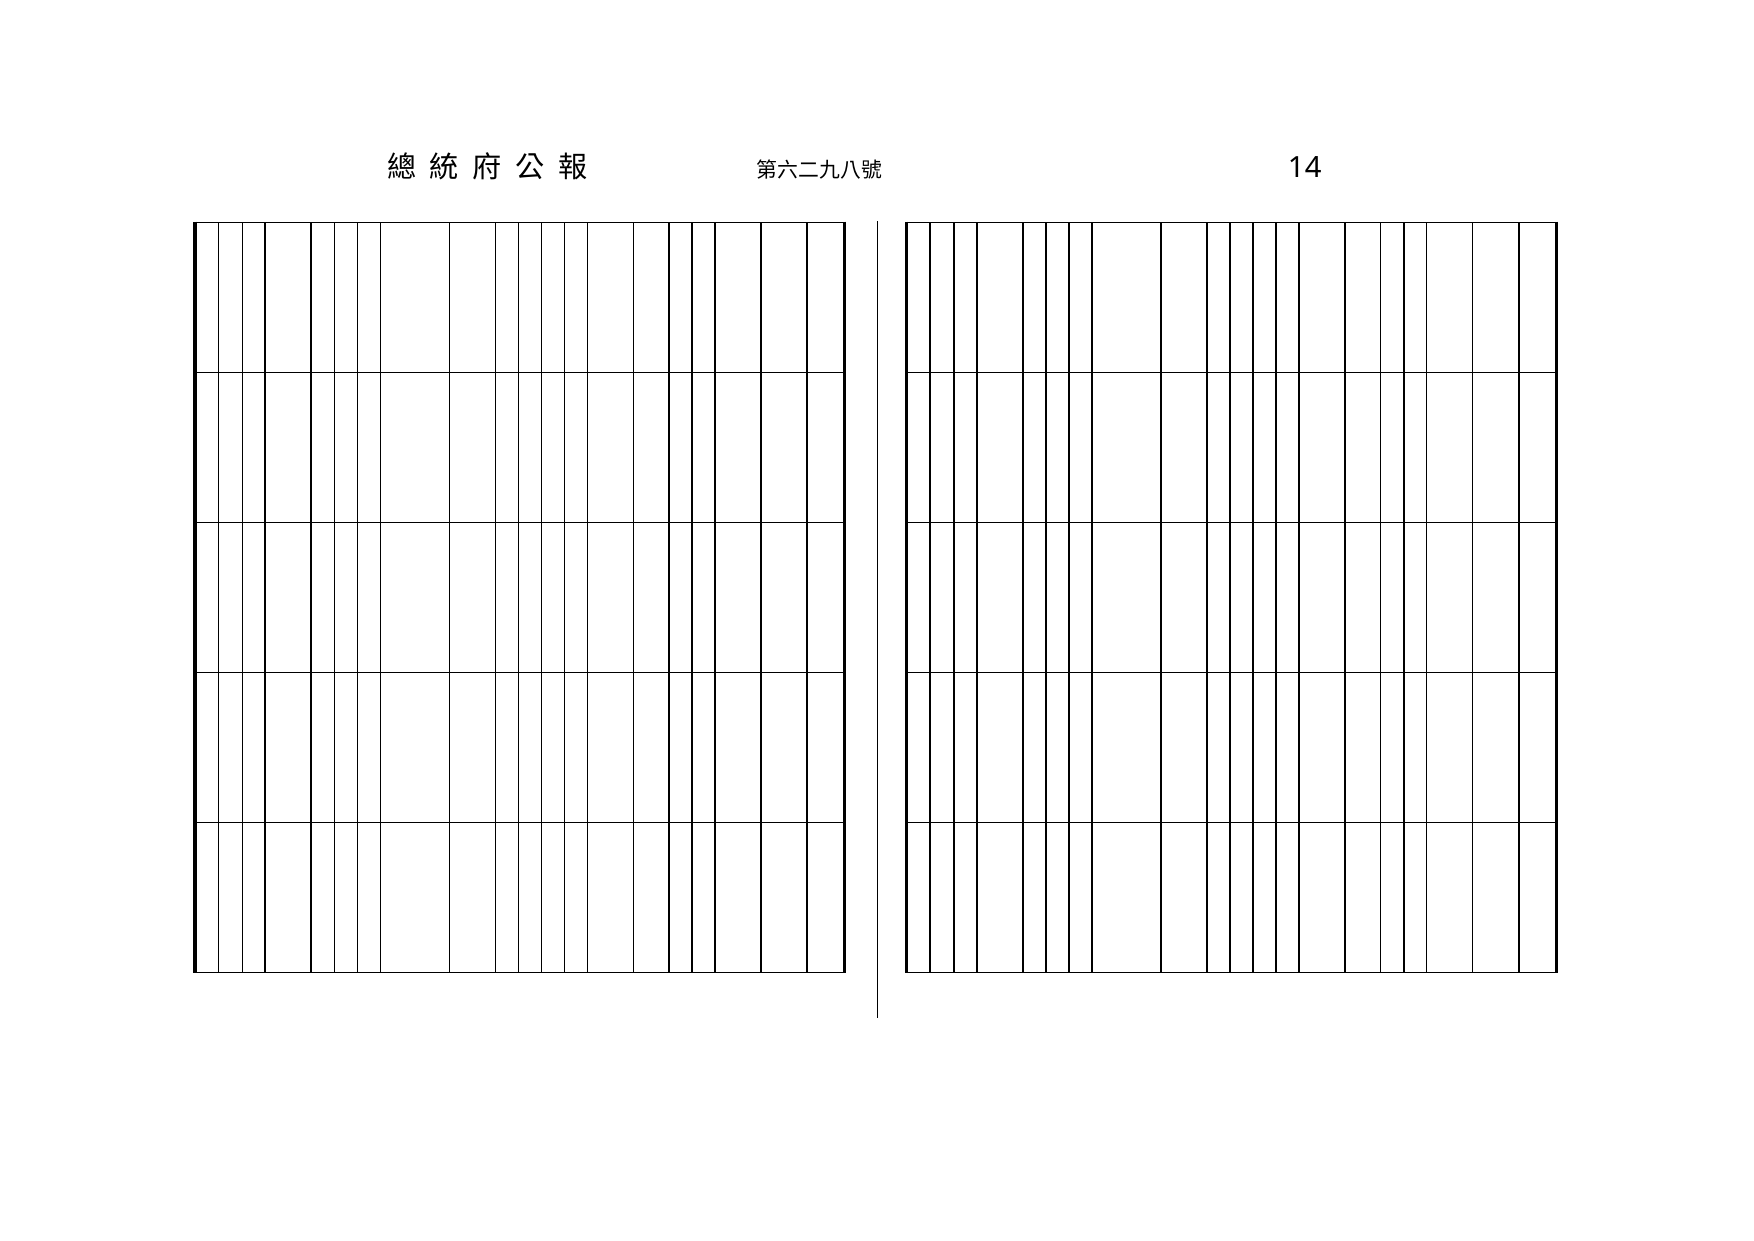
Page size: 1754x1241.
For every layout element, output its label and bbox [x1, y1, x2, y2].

table_cell [978, 823, 1000, 972]
table_cell [693, 223, 714, 372]
table_cell [219, 823, 242, 972]
table_cell [1346, 673, 1380, 822]
table_cell [1520, 823, 1555, 972]
table_cell [693, 823, 714, 972]
table_cell [197, 373, 218, 522]
table_cell [611, 523, 633, 672]
table_cell [978, 373, 1000, 522]
table_cell [403, 523, 426, 672]
table_cell [519, 373, 541, 522]
table_cell [219, 673, 242, 822]
table_cell [381, 373, 403, 522]
table_cell [908, 373, 929, 522]
table_cell [1208, 523, 1229, 672]
table_cell [588, 223, 611, 372]
table_cell [1115, 523, 1138, 672]
table_cell [1496, 823, 1518, 972]
table_cell [1300, 373, 1322, 522]
table_cell [1322, 373, 1344, 522]
table_cell [1070, 673, 1091, 822]
table_cell [403, 373, 426, 522]
table_cell [1300, 523, 1322, 672]
table_cell [1070, 223, 1091, 372]
table_cell [1184, 823, 1206, 972]
table_cell [1093, 373, 1115, 522]
table_cell [908, 823, 929, 972]
table_cell [1450, 373, 1472, 522]
table_cell [542, 823, 564, 972]
table_cell [1473, 523, 1496, 672]
table_cell [243, 223, 264, 372]
table_cell [634, 673, 668, 822]
table_cell [1322, 673, 1344, 822]
table_cell [1115, 373, 1138, 522]
table_cell [1093, 523, 1115, 672]
table_cell [358, 223, 380, 372]
table_cell [716, 523, 738, 672]
table_cell [197, 223, 218, 372]
table_cell [1405, 373, 1426, 522]
table_cell [450, 823, 472, 972]
table_cell [1381, 223, 1403, 372]
table_cell [588, 823, 611, 972]
table_cell [588, 523, 611, 672]
table_cell [931, 673, 953, 822]
table_cell [955, 673, 976, 822]
table_cell [496, 523, 518, 672]
table_cell [542, 373, 564, 522]
table_cell [931, 523, 953, 672]
table_cell [1473, 373, 1496, 522]
table_cell [1231, 673, 1252, 822]
table_cell [288, 373, 310, 522]
table_cell [1277, 373, 1298, 522]
table_cell [1346, 523, 1380, 672]
table_cell [288, 673, 310, 822]
table_cell [1322, 223, 1344, 372]
table_cell [1047, 673, 1068, 822]
table_cell [312, 223, 334, 372]
table_cell [808, 523, 843, 672]
table_cell [1000, 223, 1022, 372]
table_cell [1405, 823, 1426, 972]
table_cell [762, 523, 784, 672]
table_cell [565, 523, 587, 672]
table_cell [1115, 673, 1138, 822]
table_cell [955, 223, 976, 372]
table_cell [762, 373, 784, 522]
table_cell [266, 373, 288, 522]
table_cell [1405, 523, 1426, 672]
table_cell [670, 223, 691, 372]
table_cell [762, 673, 784, 822]
table_cell [716, 373, 738, 522]
table_cell [1254, 223, 1275, 372]
table_cell [312, 523, 334, 672]
table_cell [1277, 673, 1298, 822]
table_cell [335, 223, 357, 372]
table_cell [426, 523, 449, 672]
table_cell [716, 823, 738, 972]
table_cell [784, 673, 806, 822]
table_cell [1093, 673, 1115, 822]
table_cell [358, 523, 380, 672]
table_cell [1208, 223, 1229, 372]
table_cell [197, 823, 218, 972]
table_cell [450, 523, 472, 672]
table_cell [1496, 673, 1518, 822]
table_cell [426, 373, 449, 522]
table_cell [1024, 223, 1045, 372]
table_cell [738, 523, 760, 672]
table_cell [1047, 823, 1068, 972]
table_cell [473, 223, 495, 372]
table_cell [1427, 373, 1450, 522]
table_cell [197, 673, 218, 822]
table_cell [1231, 373, 1252, 522]
table_cell [908, 223, 929, 372]
table_cell [738, 373, 760, 522]
table_cell [784, 823, 806, 972]
table_cell [808, 223, 843, 372]
table_cell [288, 523, 310, 672]
table_cell [588, 373, 611, 522]
table_cell [955, 523, 976, 672]
table_cell [1208, 373, 1229, 522]
table_cell [1208, 673, 1229, 822]
table_cell [1381, 373, 1403, 522]
table_cell [473, 523, 495, 672]
table_cell [1346, 823, 1380, 972]
table_cell [1093, 823, 1115, 972]
table_cell [1405, 223, 1426, 372]
table_cell [1427, 823, 1450, 972]
table_cell [1047, 373, 1068, 522]
table_cell [588, 673, 611, 822]
table_cell [1322, 823, 1344, 972]
table_cell [738, 673, 760, 822]
table_cell [565, 673, 587, 822]
table_cell [1277, 523, 1298, 672]
table_cell [473, 823, 495, 972]
table_cell [1024, 373, 1045, 522]
table_cell [693, 523, 714, 672]
table_cell [1047, 223, 1068, 372]
table_cell [312, 373, 334, 522]
table_cell [542, 673, 564, 822]
table_cell [1473, 673, 1496, 822]
table_cell [1300, 223, 1322, 372]
table_cell [670, 373, 691, 522]
table_cell [1520, 373, 1555, 522]
table_cell [403, 823, 426, 972]
table_cell [1231, 223, 1252, 372]
table_cell [565, 823, 587, 972]
table_cell [670, 823, 691, 972]
table_cell [1024, 673, 1045, 822]
table_cell [611, 223, 633, 372]
table_cell [473, 373, 495, 522]
table_cell [381, 673, 403, 822]
table_cell [1093, 223, 1115, 372]
table_cell [1231, 523, 1252, 672]
table_cell [738, 823, 760, 972]
table_cell [1496, 223, 1518, 372]
table_cell [1520, 673, 1555, 822]
table_cell [1115, 223, 1138, 372]
table_cell [1138, 223, 1160, 372]
table_cell [1231, 823, 1252, 972]
table_cell [1184, 223, 1206, 372]
table_cell [1184, 373, 1206, 522]
table_cell [1473, 223, 1496, 372]
table_cell [978, 223, 1000, 372]
table_cell [519, 223, 541, 372]
table_cell [908, 673, 929, 822]
table_cell [611, 823, 633, 972]
table_cell [1254, 523, 1275, 672]
table_cell [243, 373, 264, 522]
table_cell [1381, 523, 1403, 672]
table_cell [243, 673, 264, 822]
table_cell [358, 823, 380, 972]
table_cell [1300, 823, 1322, 972]
table_cell [1427, 223, 1450, 372]
table_cell [335, 673, 357, 822]
table_cell [931, 223, 953, 372]
table_cell [1070, 823, 1091, 972]
table_cell [1300, 673, 1322, 822]
table_cell [955, 823, 976, 972]
table_cell [1138, 373, 1160, 522]
table_cell [426, 823, 449, 972]
table_cell [1322, 523, 1344, 672]
table_cell [955, 373, 976, 522]
table_cell [335, 523, 357, 672]
table_cell [1000, 523, 1022, 672]
table_cell [1184, 523, 1206, 672]
table_cell [1346, 373, 1380, 522]
table_cell [1047, 523, 1068, 672]
table_cell [784, 373, 806, 522]
table_cell [243, 823, 264, 972]
table_cell [450, 373, 472, 522]
table_cell [1000, 673, 1022, 822]
table_cell [931, 823, 953, 972]
table_cell [634, 823, 668, 972]
table_cell [1520, 523, 1555, 672]
table_cell [1162, 523, 1184, 672]
table_cell [496, 223, 518, 372]
table_cell [1162, 673, 1184, 822]
table_cell [358, 673, 380, 822]
table_cell [1427, 523, 1450, 672]
table_cell [1346, 223, 1380, 372]
table_cell [1184, 673, 1206, 822]
table_cell [358, 373, 380, 522]
table_cell [219, 373, 242, 522]
table_cell [762, 823, 784, 972]
table_cell [716, 223, 738, 372]
table_cell [784, 223, 806, 372]
table_cell [450, 223, 472, 372]
table_cell [1254, 373, 1275, 522]
table_cell [1450, 523, 1472, 672]
table_cell [1473, 823, 1496, 972]
table_cell [426, 223, 449, 372]
table_cell [762, 223, 784, 372]
table_cell [219, 523, 242, 672]
table_cell [403, 673, 426, 822]
table_cell [473, 673, 495, 822]
table_cell [565, 373, 587, 522]
table_cell [197, 523, 218, 672]
table_cell [1138, 673, 1160, 822]
table_cell [335, 373, 357, 522]
table_cell [808, 673, 843, 822]
table_cell [1254, 673, 1275, 822]
table_cell [693, 373, 714, 522]
table_cell [381, 523, 403, 672]
table_cell [266, 523, 288, 672]
table_cell [611, 373, 633, 522]
table_cell [266, 823, 288, 972]
table_cell [611, 673, 633, 822]
table_cell [931, 373, 953, 522]
table_cell [1277, 223, 1298, 372]
table_cell [808, 823, 843, 972]
table_cell [808, 373, 843, 522]
table_cell [219, 223, 242, 372]
table_cell [1450, 673, 1472, 822]
table_cell [670, 523, 691, 672]
table_cell [288, 223, 310, 372]
table_cell [1070, 373, 1091, 522]
table_cell [1138, 823, 1160, 972]
table_cell [381, 223, 403, 372]
table_cell [978, 673, 1000, 822]
table_cell [496, 373, 518, 522]
table_cell [335, 823, 357, 972]
table_cell [978, 523, 1000, 672]
table_cell [403, 223, 426, 372]
table_cell [519, 523, 541, 672]
table_cell [1162, 823, 1184, 972]
table_cell [634, 373, 668, 522]
table_cell [908, 523, 929, 672]
table_cell [266, 223, 288, 372]
table_cell [784, 523, 806, 672]
table_cell [1277, 823, 1298, 972]
table_cell [1208, 823, 1229, 972]
table_cell [1450, 223, 1472, 372]
table_cell [1162, 223, 1184, 372]
table_cell [496, 823, 518, 972]
table_cell [1162, 373, 1184, 522]
table_cell [1381, 823, 1403, 972]
table_cell [266, 673, 288, 822]
table_cell [1427, 673, 1450, 822]
table_cell [1496, 373, 1518, 522]
table_cell [542, 223, 564, 372]
table_cell [1138, 523, 1160, 672]
table_cell [1024, 823, 1045, 972]
table_cell [634, 223, 668, 372]
table_cell [1254, 823, 1275, 972]
table_cell [716, 673, 738, 822]
table_cell [1000, 823, 1022, 972]
table_cell [542, 523, 564, 672]
table_cell [426, 673, 449, 822]
table_cell [670, 673, 691, 822]
table_cell [1115, 823, 1138, 972]
table_cell [1000, 373, 1022, 522]
table_cell [1520, 223, 1555, 372]
table_cell [312, 673, 334, 822]
table_cell [738, 223, 760, 372]
table_cell [1496, 523, 1518, 672]
table_cell [693, 673, 714, 822]
table_cell [496, 673, 518, 822]
table_cell [450, 673, 472, 822]
table_cell [1381, 673, 1403, 822]
table_cell [634, 523, 668, 672]
table_cell [243, 523, 264, 672]
table_cell [312, 823, 334, 972]
table_cell [288, 823, 310, 972]
table_cell [1024, 523, 1045, 672]
table_cell [1450, 823, 1472, 972]
table_cell [381, 823, 403, 972]
table_cell [519, 823, 541, 972]
table_cell [1405, 673, 1426, 822]
table_cell [565, 223, 587, 372]
table_cell [519, 673, 541, 822]
table_cell [1070, 523, 1091, 672]
